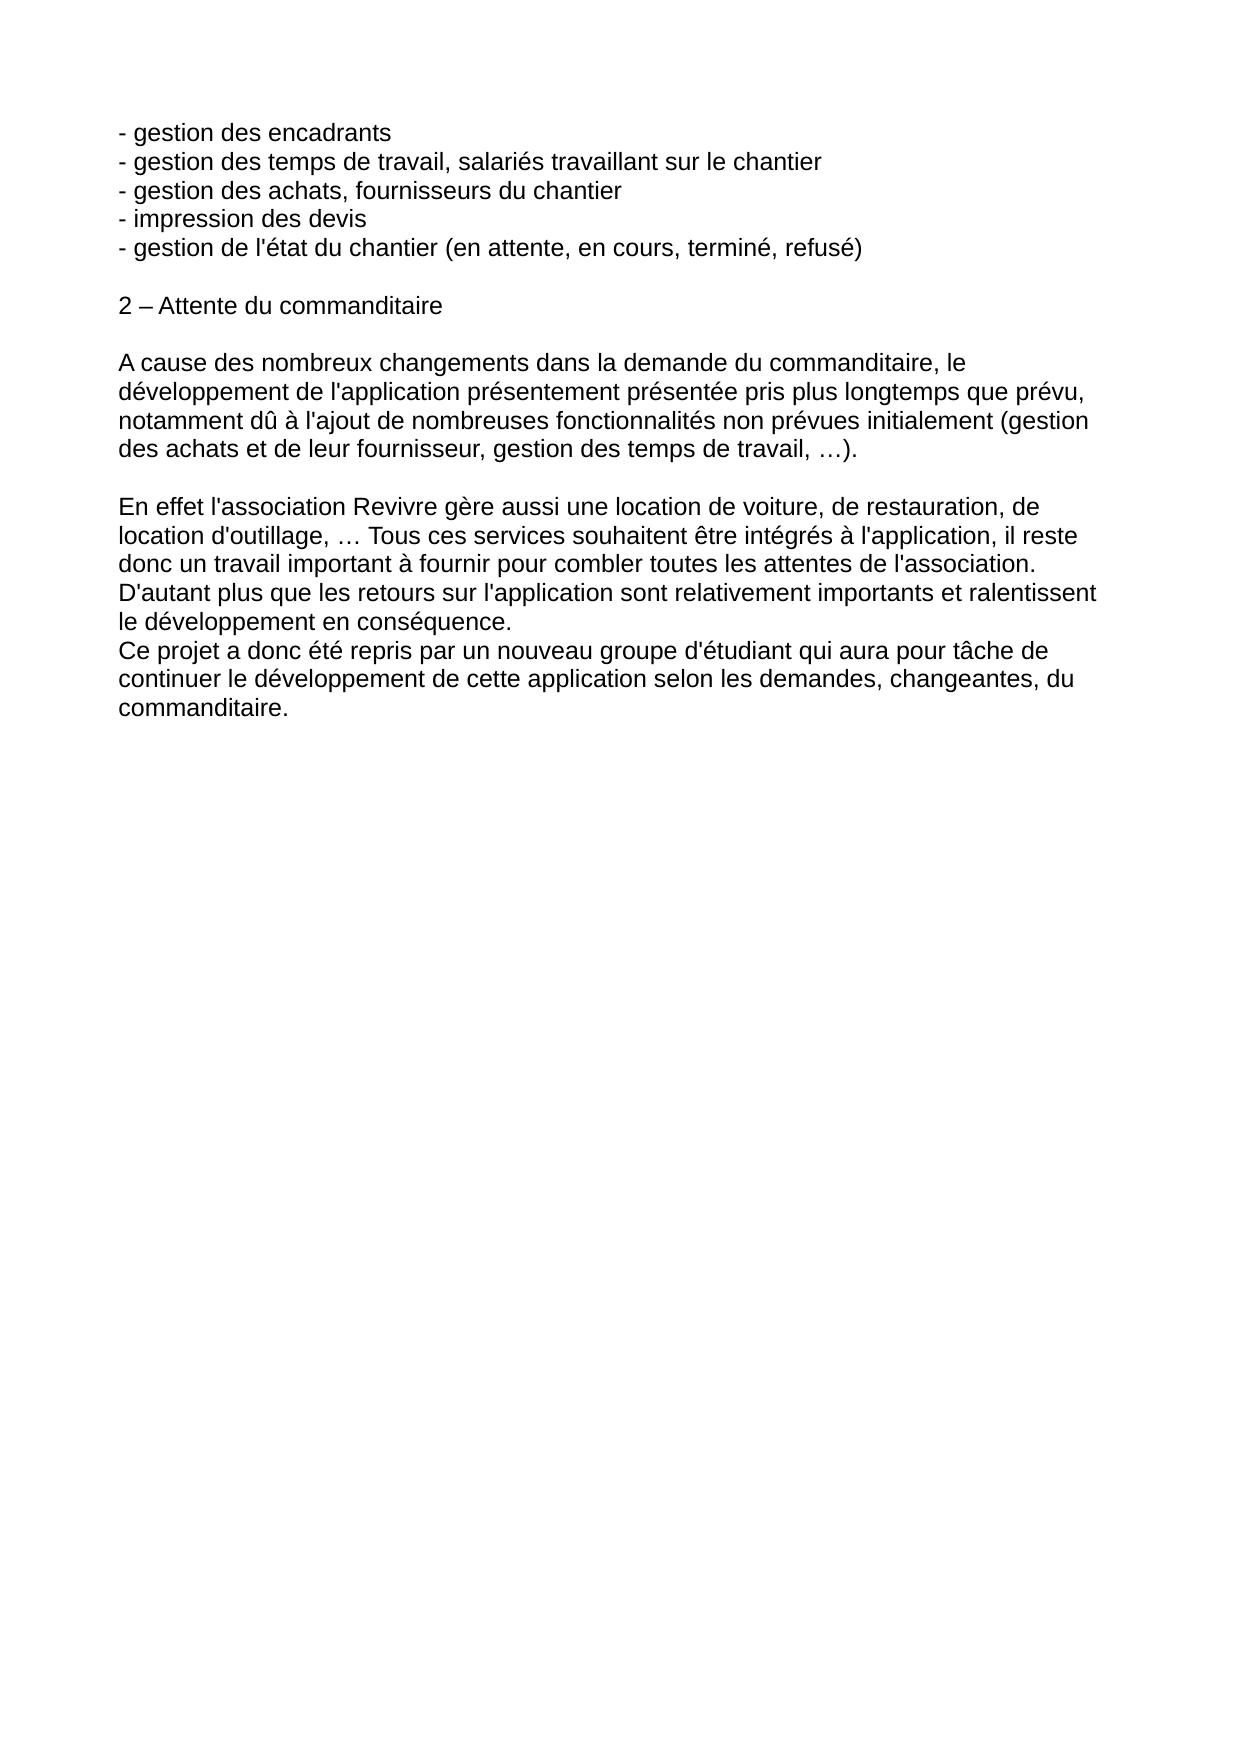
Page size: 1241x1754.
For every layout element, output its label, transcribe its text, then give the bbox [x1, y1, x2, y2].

text - gestion des temps de travail, salariés travaillant sur le chantier [118, 147, 1122, 176]
text - impression des devis [118, 204, 1122, 233]
text Ce projet a donc été repris par un nouveau groupe d'étudiant qui aura pour tâche de continuer le développement de cette application selon les demandes, changeantes, du commanditaire. [118, 636, 1122, 722]
text - gestion de l'état du chantier (en attente, en cours, terminé, refusé) [118, 233, 1122, 262]
text - gestion des achats, fournisseurs du chantier [118, 176, 1122, 204]
text 2 – Attente du commanditaire [118, 291, 1122, 319]
text En effet l'association Revivre gère aussi une location de voiture, de restauration, de location d'outillage, … Tous ces services souhaitent être intégrés à l'application, il reste donc un travail important à fournir pour combler toutes les attentes de l'association. D'autant plus que les retours sur l'application sont relativement importants et ralentissent le développement en conséquence. [118, 492, 1122, 636]
text A cause des nombreux changements dans la demande du commanditaire, le développement de l'application présentement présentée pris plus longtemps que prévu, notamment dû à l'ajout de nombreuses fonctionnalités non prévues initialement (gestion des achats et de leur fournisseur, gestion des temps de travail, …). [118, 348, 1122, 463]
text - gestion des encadrants [118, 118, 1122, 147]
